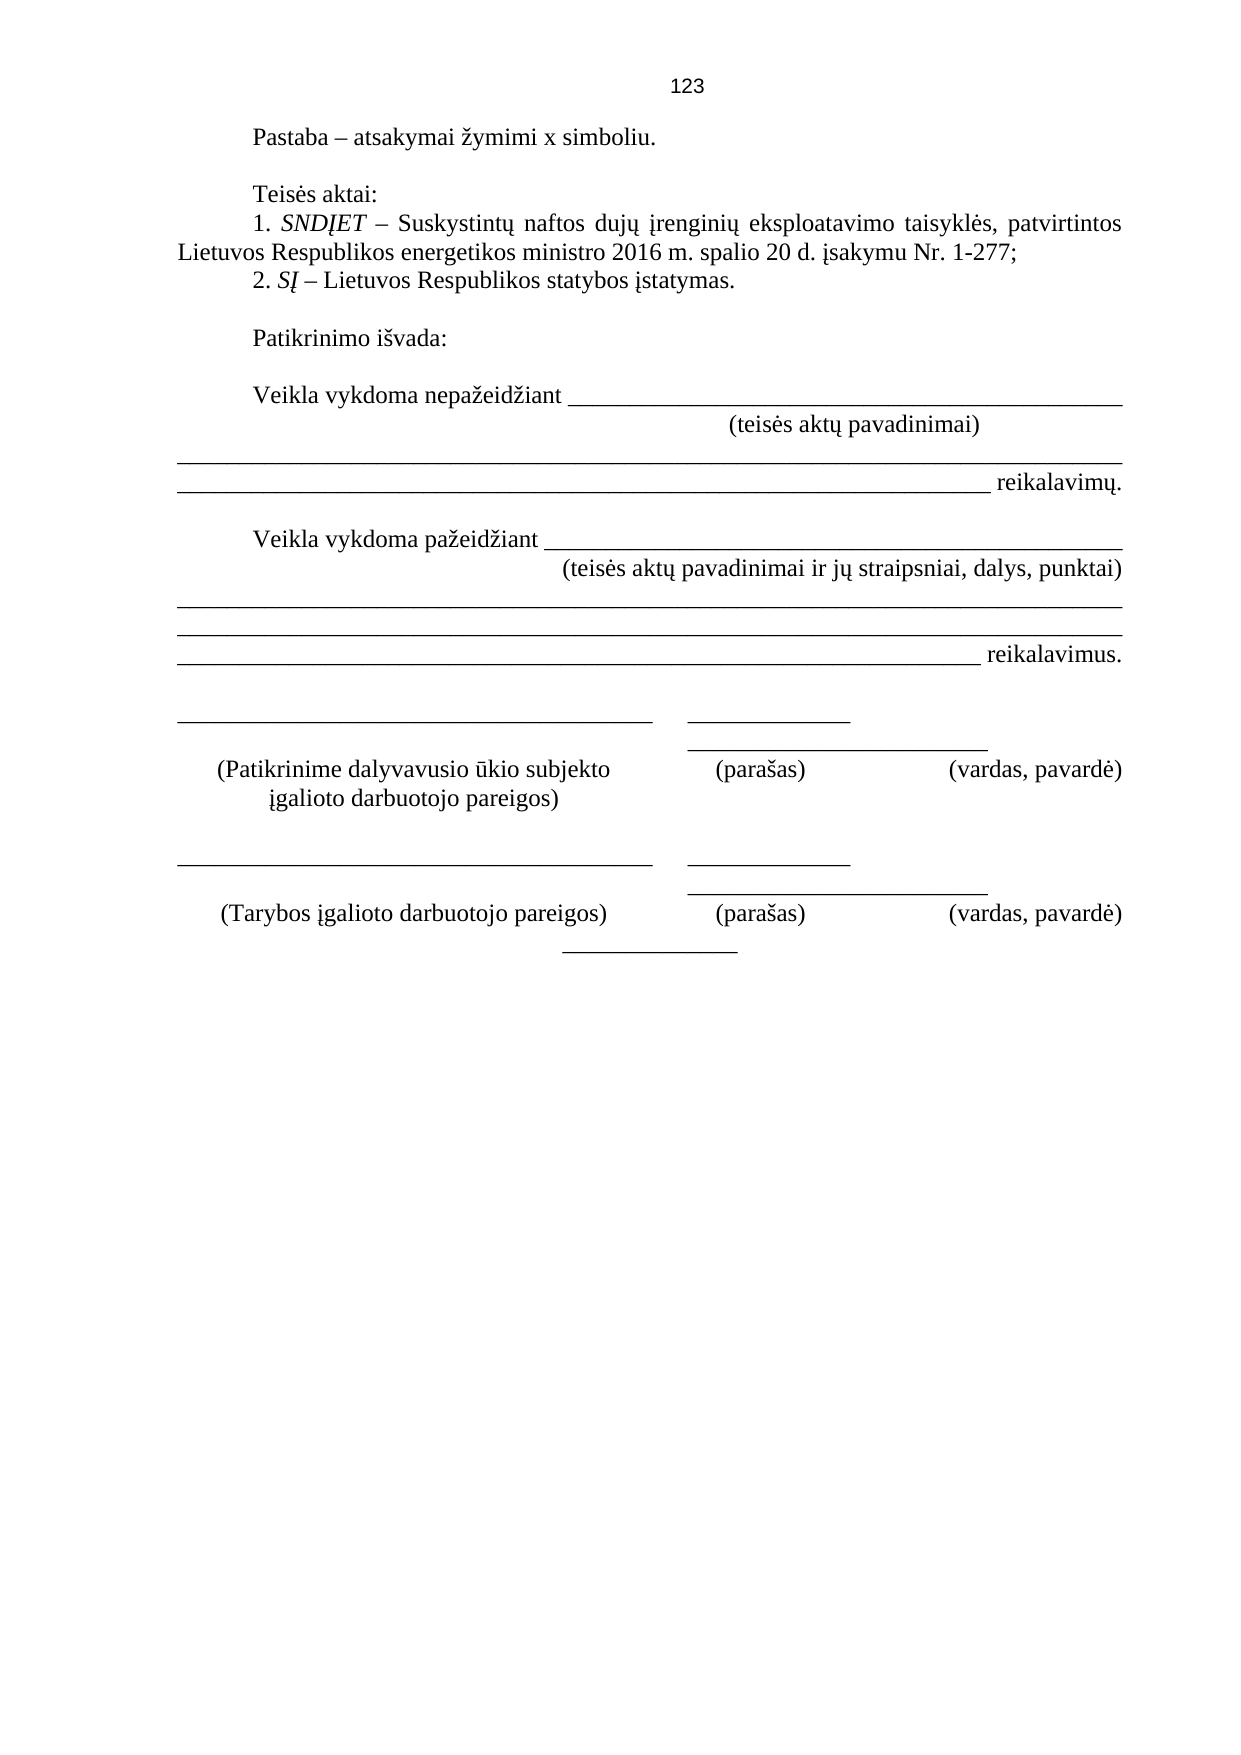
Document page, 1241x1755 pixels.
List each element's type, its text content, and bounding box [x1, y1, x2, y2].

text (Tarybos įgalioto darbuotojo pareigos) (parašas) (vardas, pavardė) [177, 898, 1122, 927]
text (teisės aktų pavadinimai ir jų straipsniai, dalys, punktai) [177, 553, 1122, 582]
text Teisės aktai: [177, 179, 1122, 208]
text 1. SNDĮET – Suskystintų naftos dujų įrenginių eksploatavimo taisyklės, patvirtintos Lietuvos Respublikos energetikos ministro 2016 m. spalio 20 d. įsakymu Nr. 1-277; [177, 208, 1122, 266]
text Pastaba – atsakymai žymimi x simboliu. [177, 122, 1122, 151]
text (Patikrinime dalyvavusio ūkio subjekto (parašas) (vardas, pavardė) [177, 754, 1122, 783]
text 2. SĮ – Lietuvos Respublikos statybos įstatymas. [177, 266, 1122, 294]
text reikalavimų. [177, 467, 1122, 496]
text įgalioto darbuotojo pareigos) [177, 783, 1122, 812]
text ______________________________________ _____________ ________________________ [177, 697, 1122, 754]
text Patikrinimo išvada: [177, 323, 1122, 352]
text reikalavimus. [177, 639, 1122, 668]
text Veikla vykdoma pažeidžiant [177, 524, 1122, 553]
text Veikla vykdoma nepažeidžiant [177, 381, 1122, 409]
text ______________ [177, 927, 1122, 956]
text (teisės aktų pavadinimai) [177, 409, 1122, 438]
text ______________________________________ _____________ ________________________ [177, 841, 1122, 898]
